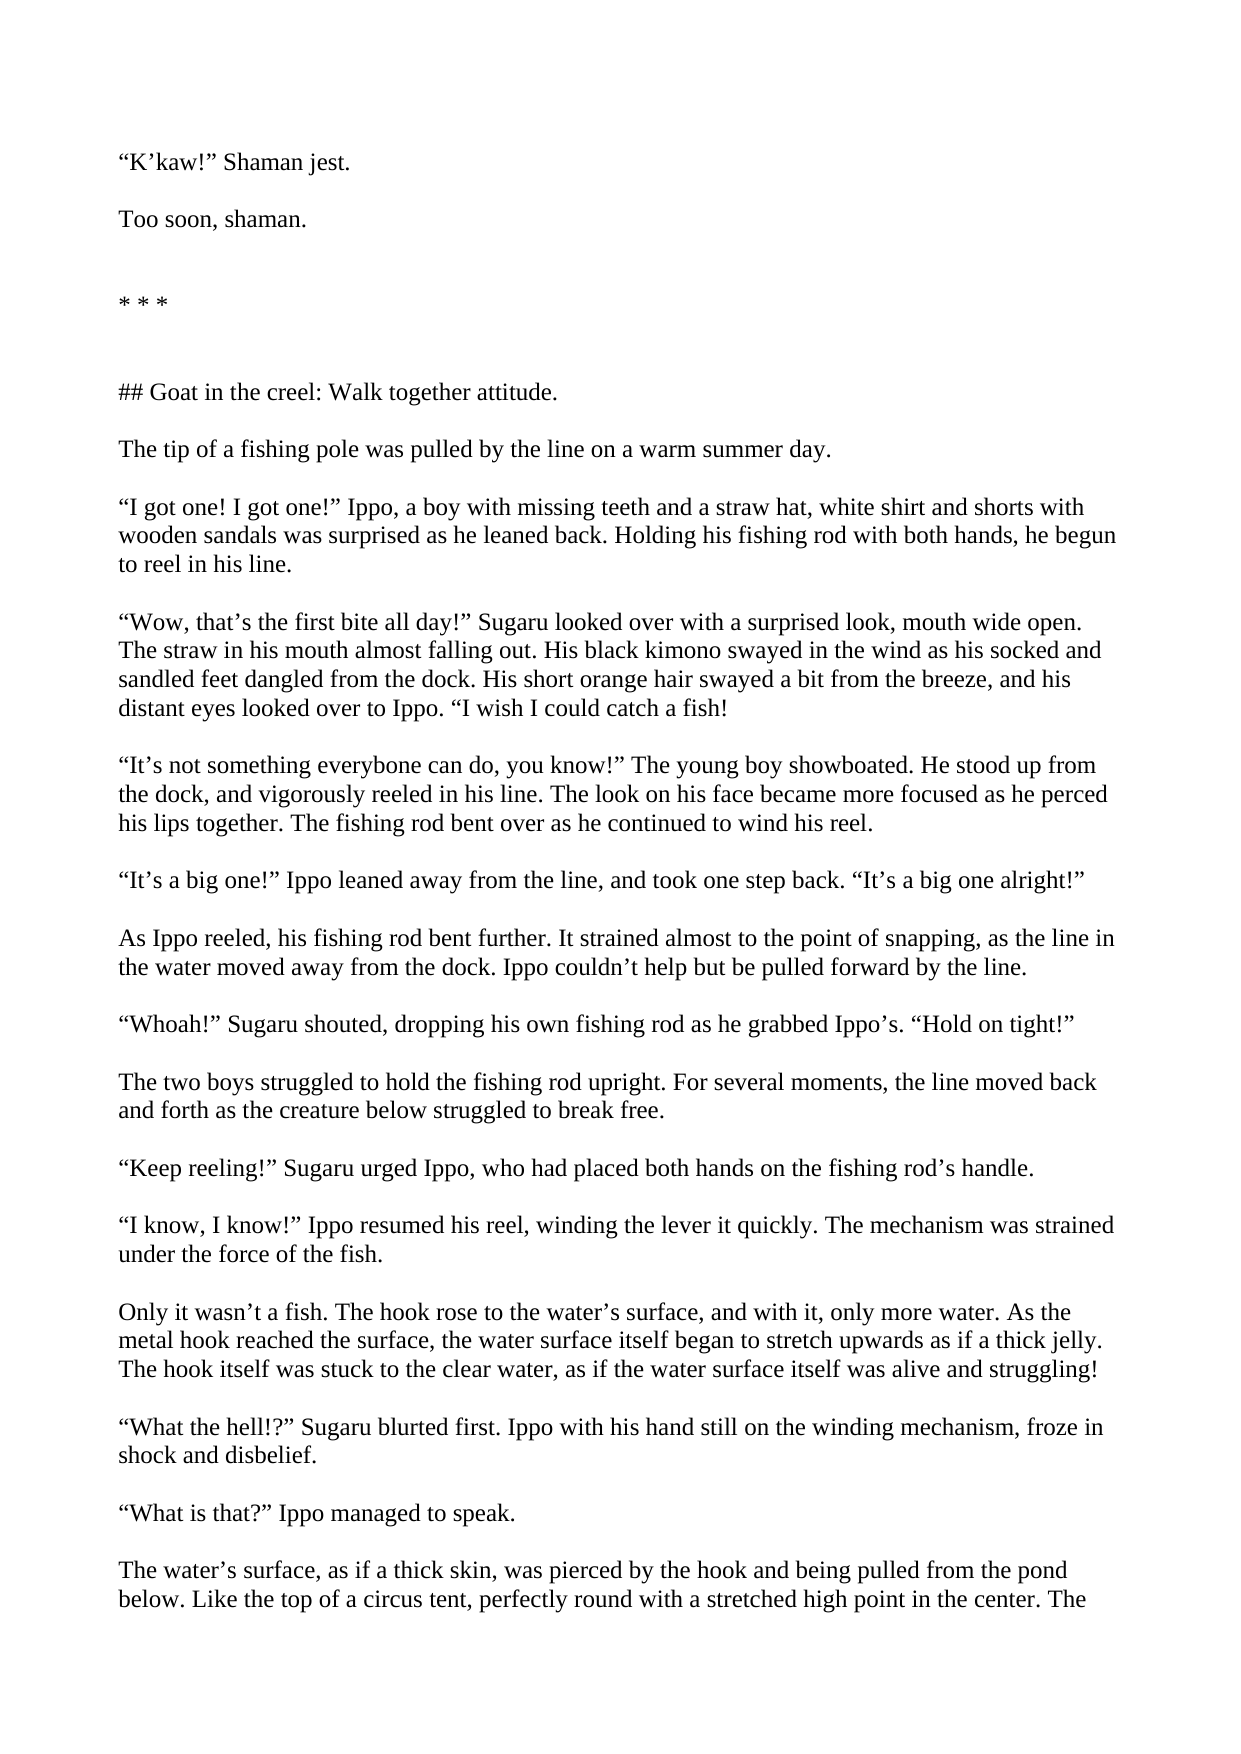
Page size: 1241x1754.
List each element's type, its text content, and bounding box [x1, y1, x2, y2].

text “What is that?” Ippo managed to speak. [118, 1498, 1122, 1527]
text “Whoah!” Sugaru shouted, dropping his own fishing rod as he grabbed Ippo’s. “Hold on tight!” [118, 1009, 1122, 1038]
text “Keep reeling!” Sugaru urged Ippo, who had placed both hands on the fishing rod’s handle. [118, 1153, 1122, 1182]
text ## Goat in the creel: Walk together attitude. [118, 377, 1122, 406]
text “Wow, that’s the first bite all day!” Sugaru looked over with a surprised look, mouth wide open. The straw in his mouth almost falling out. His black kimono swayed in the wind as his socked and sandled feet dangled from the dock. His short orange hair swayed a bit from the breeze, and his distant eyes looked over to Ippo. “I wish I could catch a fish! [118, 607, 1122, 722]
text Too soon, shaman. [118, 204, 1122, 233]
text The tip of a fishing pole was pulled by the line on a warm summer day. [118, 434, 1122, 463]
text * * * [118, 291, 1122, 319]
text “I know, I know!” Ippo resumed his reel, winding the lever it quickly. The mechanism was strained under the force of the fish. [118, 1211, 1122, 1268]
text “What the hell!?” Sugaru blurted first. Ippo with his hand still on the winding mechanism, froze in shock and disbelief. [118, 1412, 1122, 1469]
text The two boys struggled to hold the fishing rod upright. For several moments, the line moved back and forth as the creature below struggled to break free. [118, 1067, 1122, 1124]
text As Ippo reeled, his fishing rod bent further. It strained almost to the point of snapping, as the line in the water moved away from the dock. Ippo couldn’t help but be pulled forward by the line. [118, 923, 1122, 981]
text Only it wasn’t a fish. The hook rose to the water’s surface, and with it, only more water. As the metal hook reached the surface, the water surface itself began to stretch upwards as if a thick jelly. The hook itself was stuck to the clear water, as if the water surface itself was alive and struggling! [118, 1297, 1122, 1383]
text “K’kaw!” Shaman jest. [118, 147, 1122, 176]
text The water’s surface, as if a thick skin, was pierced by the hook and being pulled from the pond below. Like the top of a circus tent, perfectly round with a stretched high point in the center. The [118, 1556, 1122, 1613]
text “I got one! I got one!” Ippo, a boy with missing teeth and a straw hat, white shirt and shorts with wooden sandals was surprised as he leaned back. Holding his fishing rod with both hands, he begun to reel in his line. [118, 492, 1122, 578]
text “It’s a big one!” Ippo leaned away from the line, and took one step back. “It’s a big one alright!” [118, 866, 1122, 923]
text “It’s not something everybone can do, you know!” The young boy showboated. He stood up from the dock, and vigorously reeled in his line. The look on his face became more focused as he perced his lips together. The fishing rod bent over as he continued to wind his reel. [118, 751, 1122, 837]
